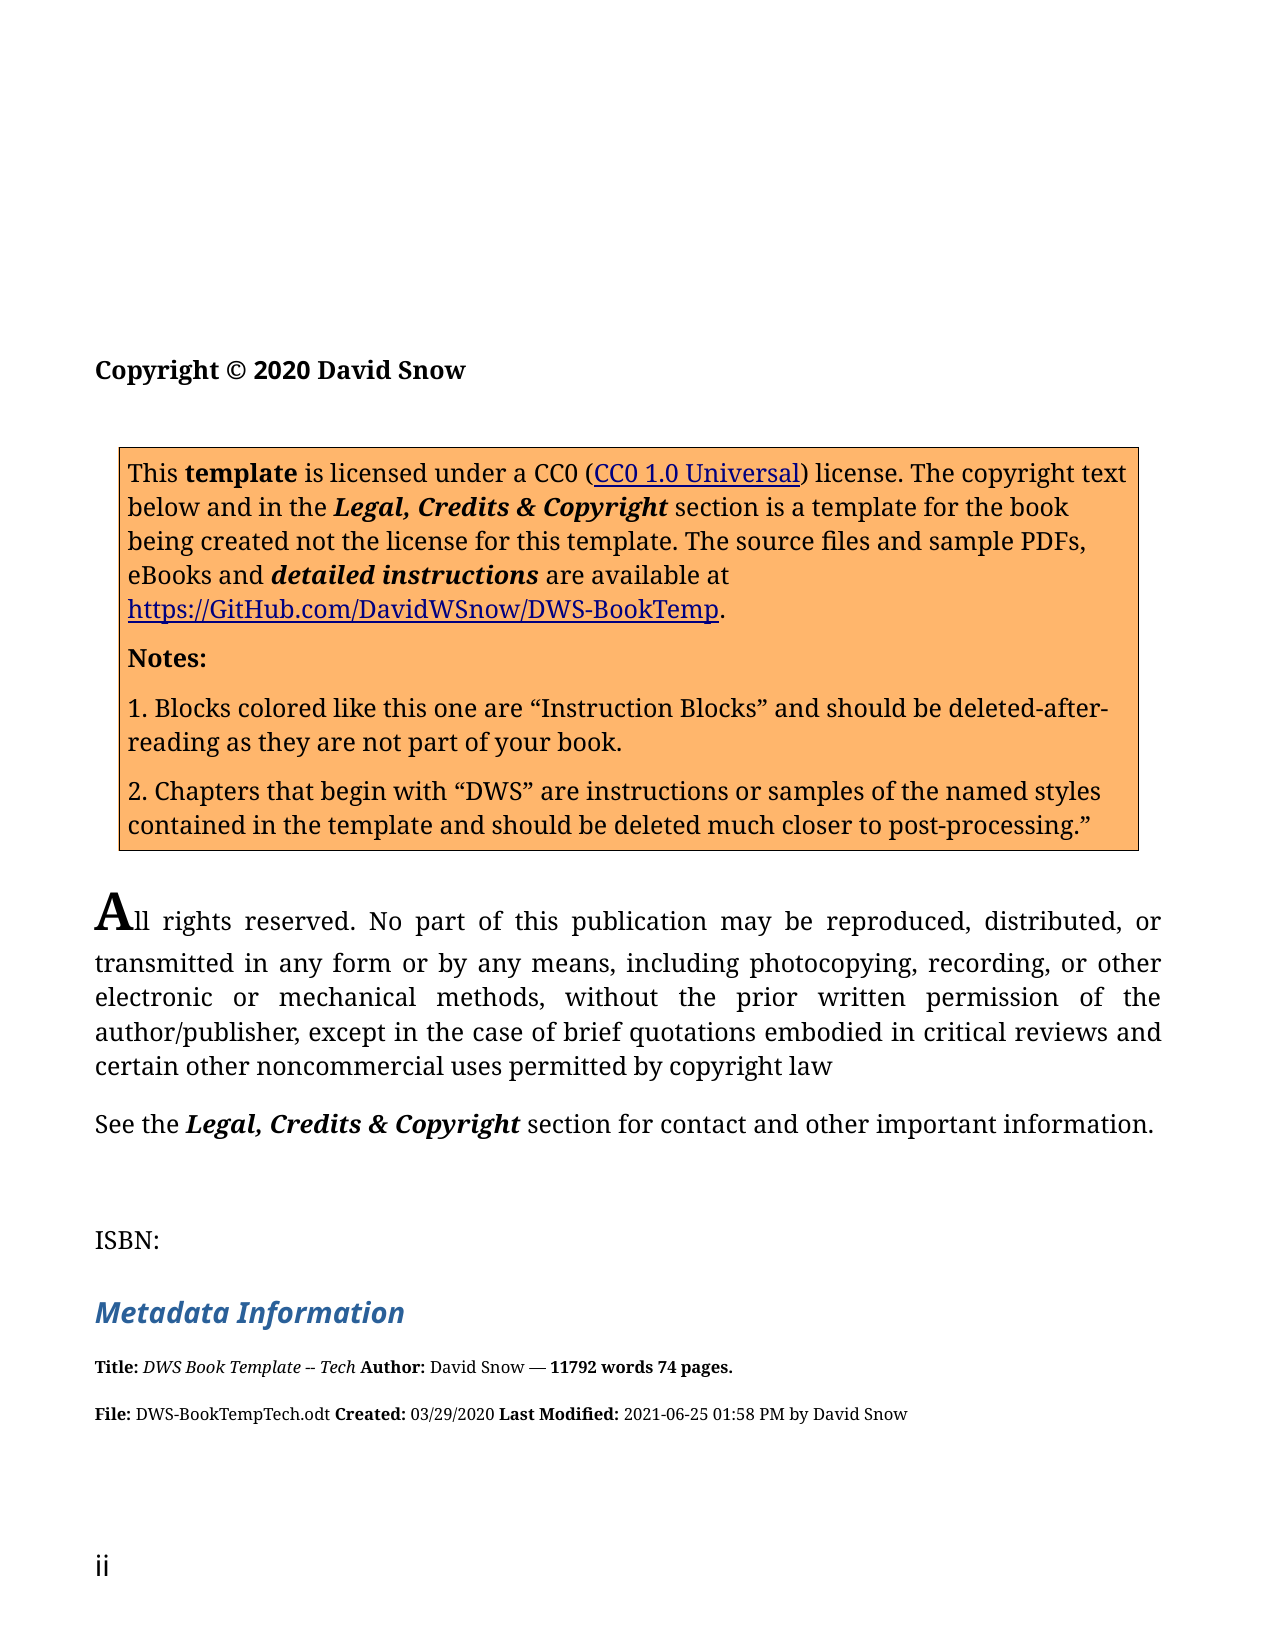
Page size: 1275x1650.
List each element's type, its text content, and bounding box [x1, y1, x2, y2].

text Title: DWS Book Template -- Tech Author: David Snow ― 11792 words 74 pages. [94, 1355, 1162, 1378]
text This template is licensed under a CC0 (CC0 1.0 Universal) license. The copyright text below and in the Legal, Credits & Copyright section is a template for the book being created not the license for this template. The source files and sample PDFs, eBooks and detailed instructions are available at https://GitHub.com/DavidWSnow/DWS-BookTemp. [120, 448, 1138, 626]
text Copyright © 2020 David Snow [94, 352, 1162, 387]
text All rights reserved. No part of this publication may be reproduced, distributed, or transmitted in any form or by any means, including photocopying, recording, or other electronic or mechanical methods, without the prior written permission of the author/publisher, except in the case of brief quotations embodied in critical reviews and certain other noncommercial uses permitted by copyright law [94, 874, 1162, 1082]
subtitle Metadata Information [94, 1292, 1162, 1332]
text ISBN: [94, 1222, 1162, 1256]
text 2. Chapters that begin with “DWS” are instructions or samples of the named styles contained in the template and should be deleted much closer to post-processing.” [120, 764, 1138, 850]
text Notes: [120, 632, 1138, 675]
text 1. Blocks colored like this one are “Instruction Blocks” and should be deleted-after-reading as they are not part of your book. [120, 681, 1138, 758]
text See the Legal, Credits & Copyright section for contact and other important information. [94, 1106, 1162, 1140]
text File: DWS-BookTempTech.odt Created: 03/29/2020 Last Modified: 2021-06-25 01:58 PM by David Snow [94, 1402, 1162, 1425]
